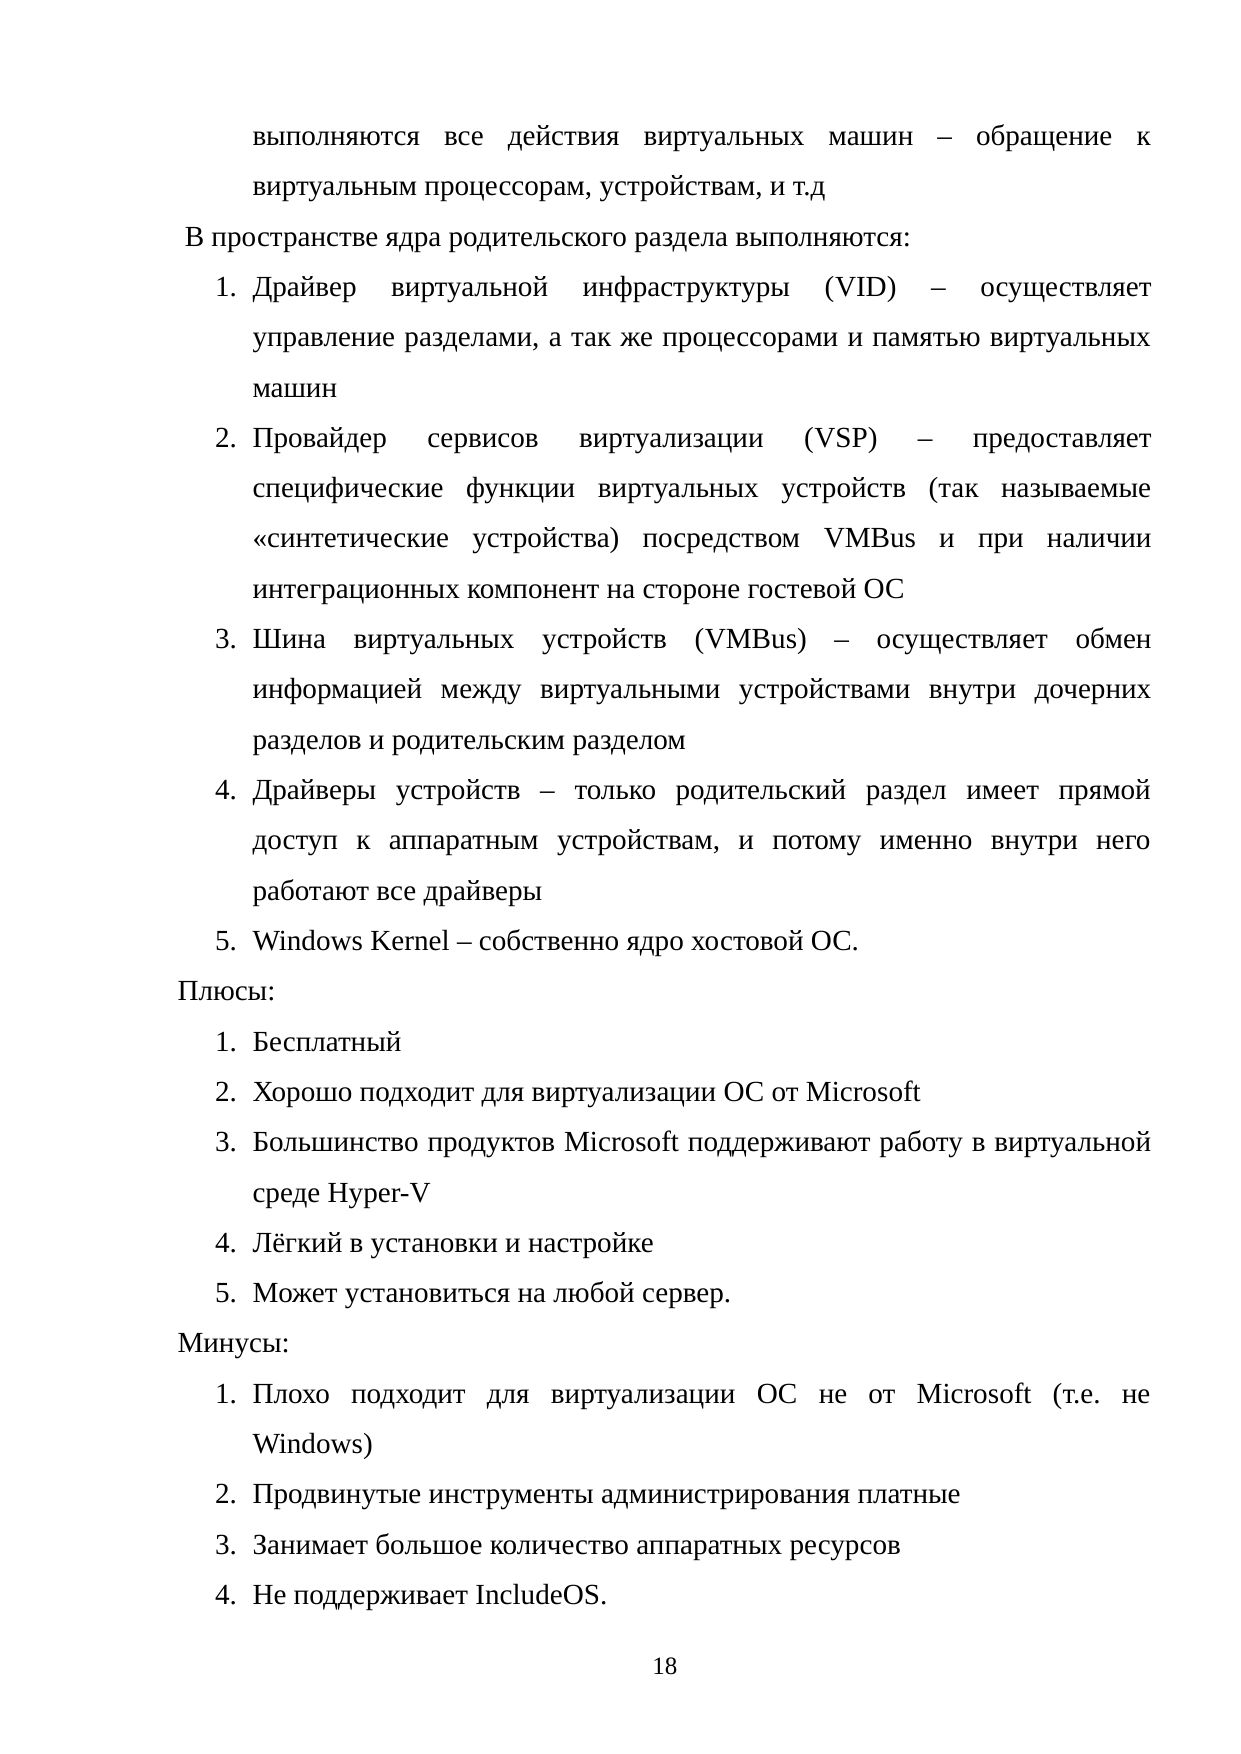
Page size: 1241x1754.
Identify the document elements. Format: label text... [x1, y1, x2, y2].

list Драйверы устройств – только родительский раздел имеет прямой доступ к аппаратным устройствам, и потому именно внутри него работают все драйверы [215, 772, 1152, 906]
list Хорошо подходит для виртуализации ОС от Microsoft [215, 1074, 1152, 1108]
list Шина виртуальных устройств (VMBus) – осуществляет обмен информацией между виртуальными устройствами внутри дочерних разделов и родительским разделом [215, 621, 1152, 755]
list выполняются все действия виртуальных машин – обращение к виртуальным процессорам, устройствам, и т.д [215, 118, 1152, 202]
list Может установиться на любой сервер. [215, 1275, 1152, 1309]
text Плюсы: [177, 973, 1152, 1007]
list Драйвер виртуальной инфраструктуры (VID) – осуществляет управление разделами, а так же процессорами и памятью виртуальных машин [215, 269, 1152, 403]
list Занимает большое количество аппаратных ресурсов [215, 1527, 1152, 1560]
list Продвинутые инструменты администрирования платные [215, 1477, 1152, 1510]
list Windows Kernel – собственно ядро хостовой ОС. [215, 923, 1152, 957]
text Минусы: [177, 1326, 1152, 1359]
list Плохо подходит для виртуализации ОС не от Microsoft (т.е. не Windows) [215, 1376, 1152, 1460]
list Не поддерживает IncludeOS. [215, 1577, 1152, 1611]
list Большинство продуктов Microsoft поддерживают работу в виртуальной среде Hyper-V [215, 1124, 1152, 1208]
list Бесплатный [215, 1024, 1152, 1057]
list Лёгкий в установки и настройке [215, 1225, 1152, 1258]
text В пространстве ядра родительского раздела выполняются: [177, 219, 1152, 252]
list Провайдер сервисов виртуализации (VSP) – предоставляет специфические функции виртуальных устройств (так называемые «синтетические устройства) посредством VMBus и при наличии интеграционных компонент на стороне гостевой ОС [215, 420, 1152, 604]
